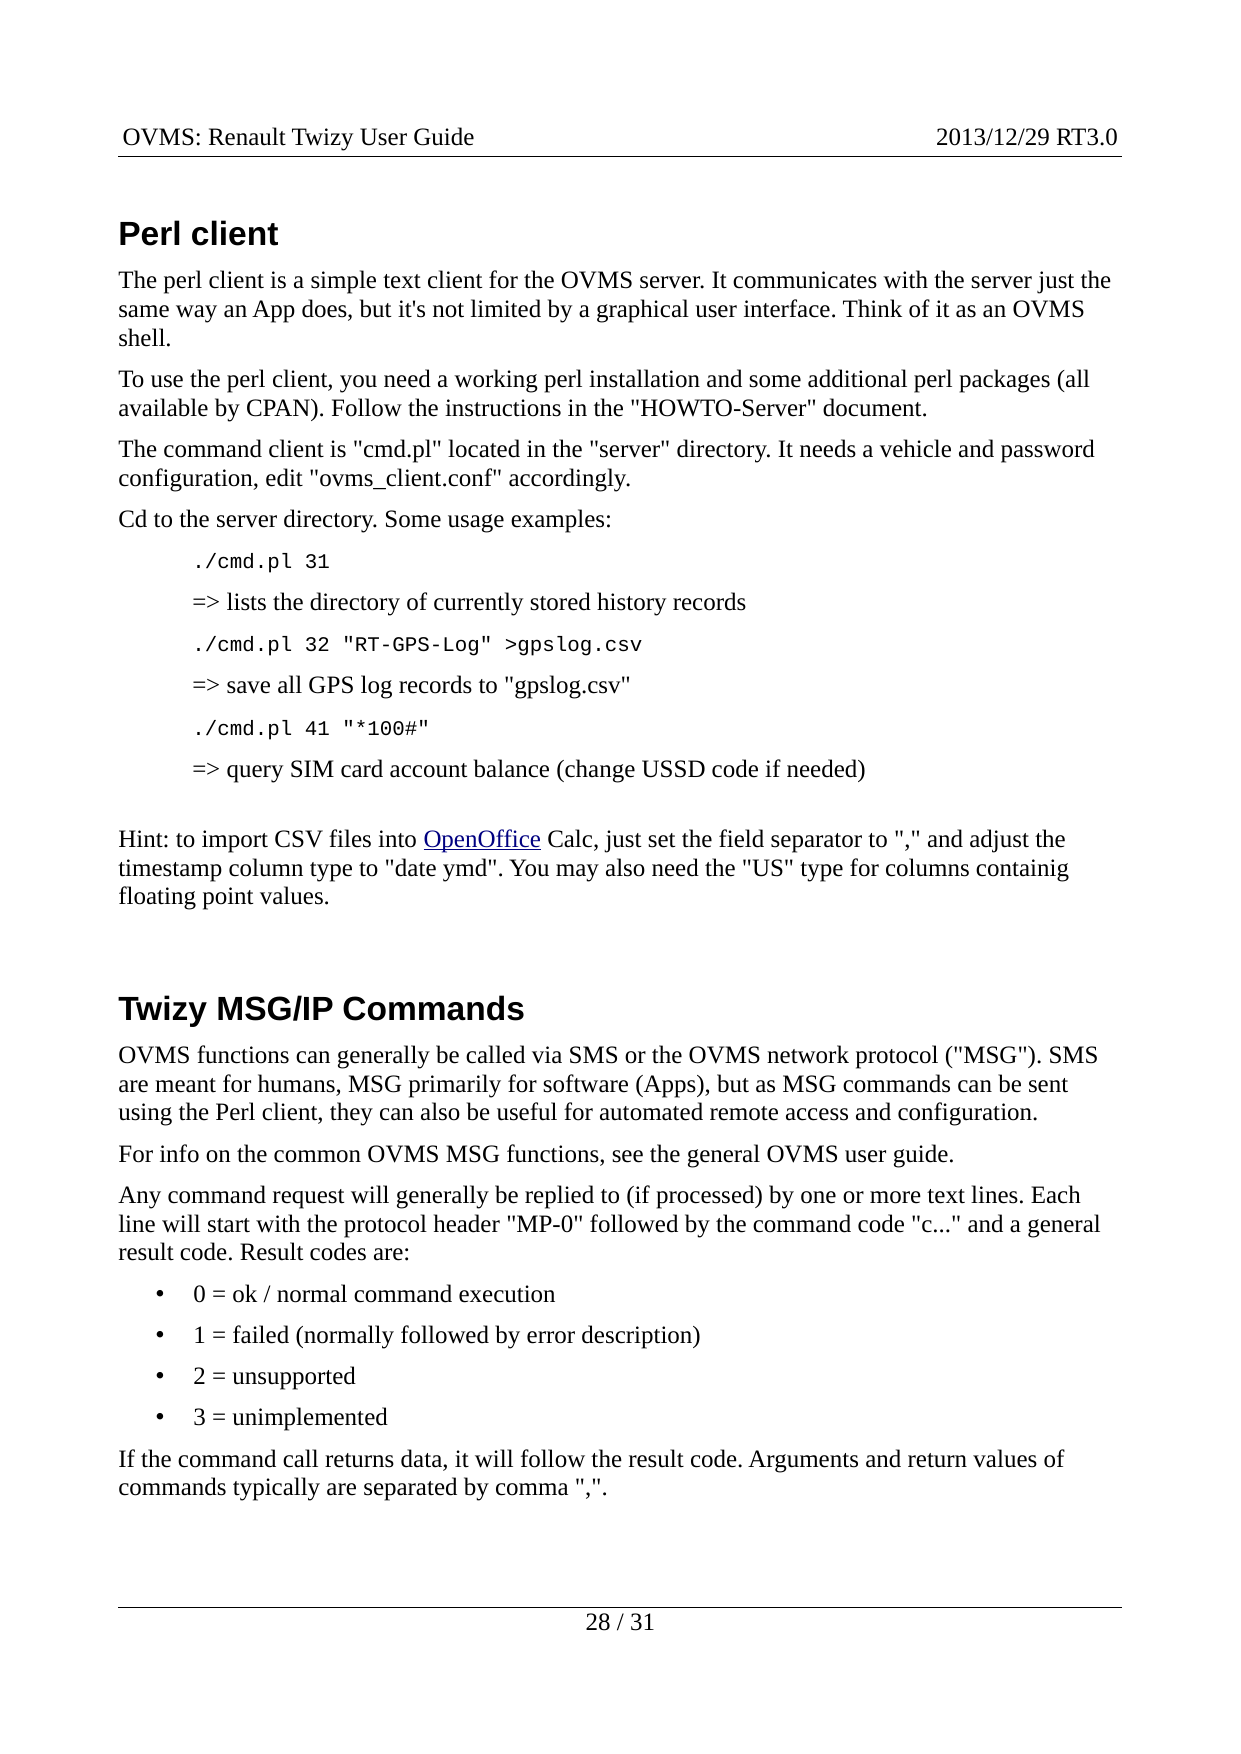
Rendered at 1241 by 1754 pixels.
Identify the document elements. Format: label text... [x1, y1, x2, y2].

text => query SIM card account balance (change USSD code if needed) [118, 754, 1122, 783]
text The command client is "cmd.pl" located in the "server" directory. It needs a vehicle and password configuration, edit "ovms_client.conf" accordingly. [118, 434, 1122, 491]
text If the command call returns data, it will follow the result code. Arguments and return values of commands typically are separated by comma ",". [118, 1444, 1122, 1501]
text ./cmd.pl 41 "*100#" [118, 712, 1122, 741]
subtitle Twizy MSG/IP Commands [118, 989, 1122, 1027]
list 3 = unimplemented [156, 1402, 1122, 1431]
text ./cmd.pl 31 [118, 545, 1122, 575]
text The perl client is a simple text client for the OVMS server. It communicates with the server just the same way an App does, but it's not limited by a graphical user interface. Think of it as an OVMS shell. [118, 265, 1122, 351]
text ./cmd.pl 32 "RT-GPS-Log" >gpslog.csv [118, 628, 1122, 658]
text => save all GPS log records to "gpslog.csv" [118, 671, 1122, 699]
text Any command request will generally be replied to (if processed) by one or more text lines. Each line will start with the protocol header "MP-0" followed by the command code "c..." and a general result code. Result codes are: [118, 1180, 1122, 1266]
list 1 = failed (normally followed by error description) [156, 1320, 1122, 1349]
text To use the perl client, you need a working perl installation and some additional perl packages (all available by CPAN). Follow the instructions in the "HOWTO-Server" document. [118, 364, 1122, 421]
subtitle Perl client [118, 214, 1122, 253]
text For info on the common OVMS MSG functions, see the general OVMS user guide. [118, 1139, 1122, 1167]
text Hint: to import CSV files into OpenOffice Calc, just set the field separator to "," and adjust the timestamp column type to "date ymd". You may also need the "US" type for columns containig floating point values. [118, 795, 1122, 910]
text Cd to the server directory. Some usage examples: [118, 504, 1122, 533]
text => lists the directory of currently stored history records [118, 587, 1122, 616]
list 2 = unsupported [156, 1361, 1122, 1390]
list 0 = ok / normal command execution [156, 1279, 1122, 1307]
text OVMS functions can generally be called via SMS or the OVMS network protocol ("MSG"). SMS are meant for humans, MSG primarily for software (Apps), but as MSG commands can be sent using the Perl client, they can also be useful for automated remote access and configuration. [118, 1040, 1122, 1126]
